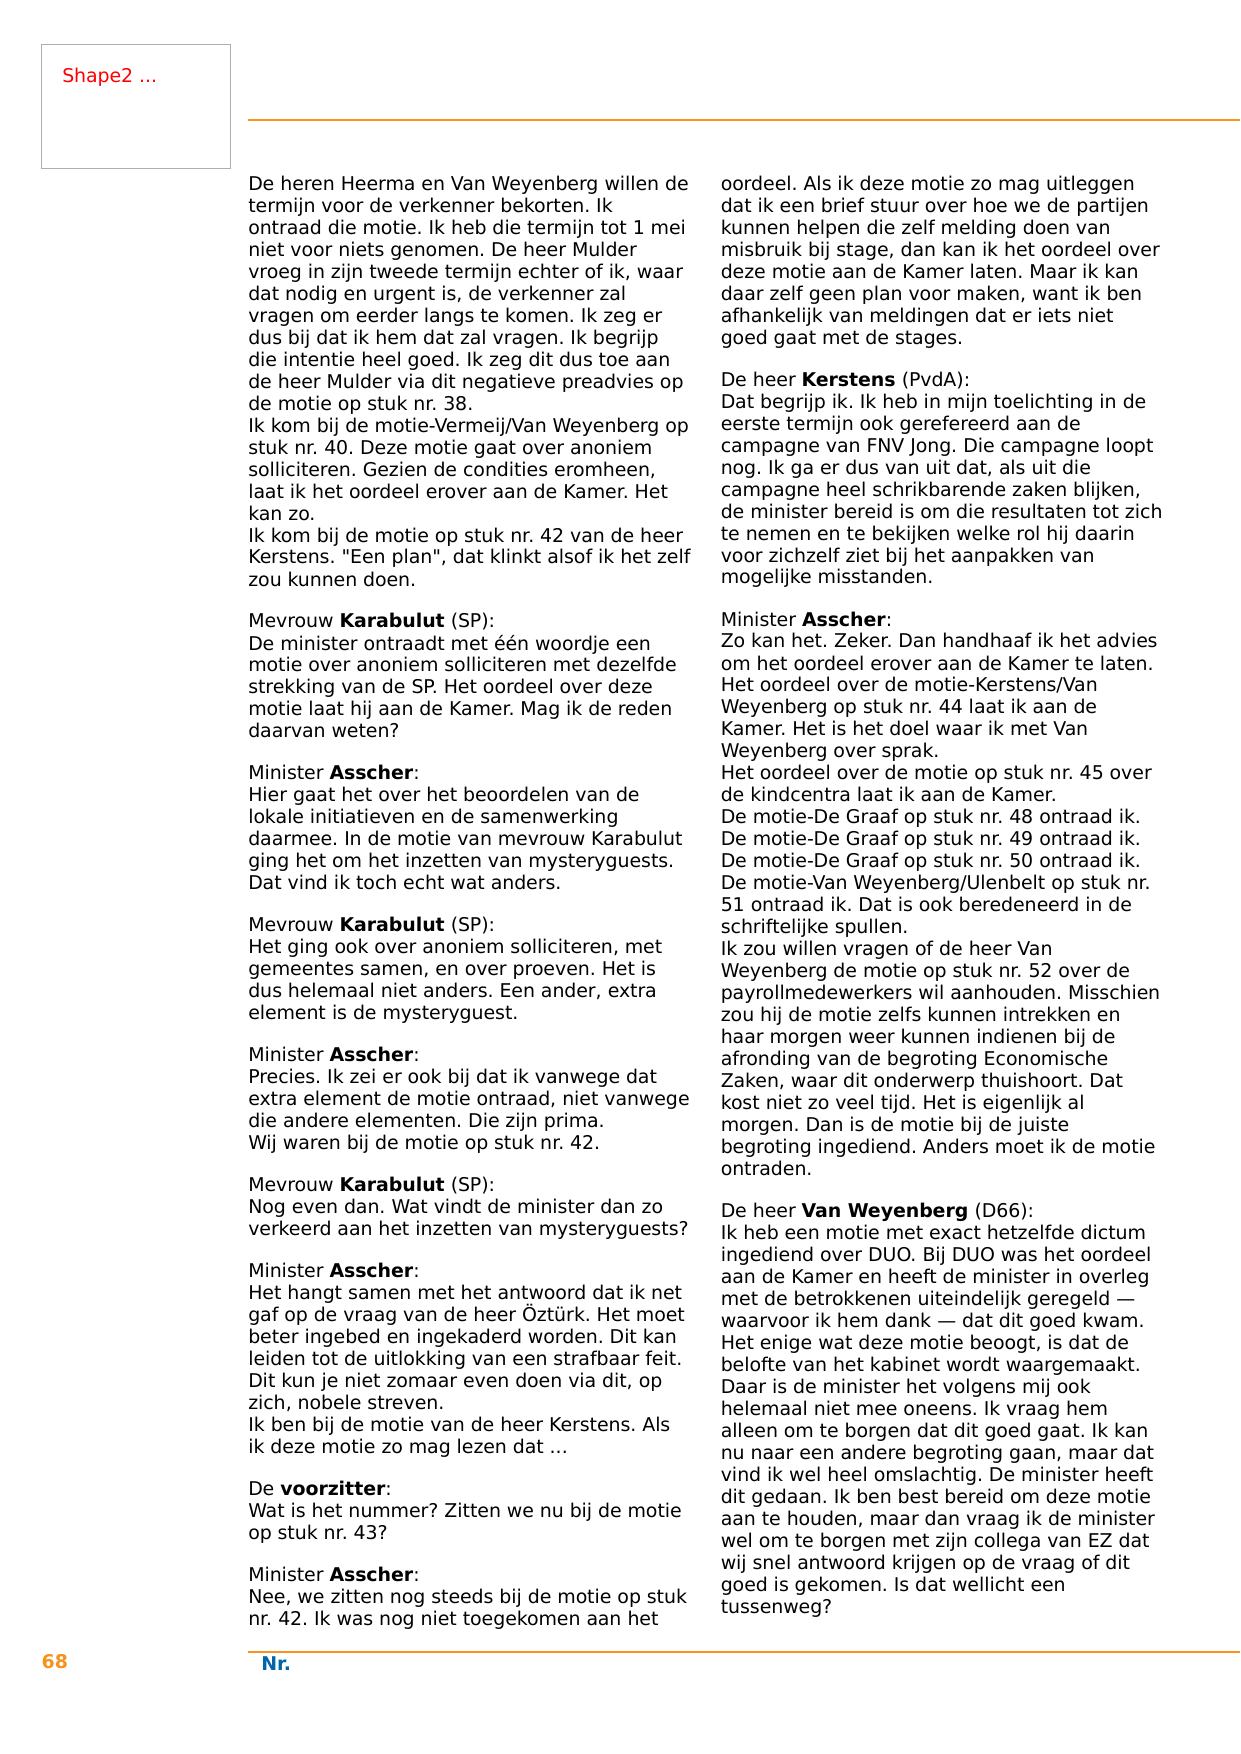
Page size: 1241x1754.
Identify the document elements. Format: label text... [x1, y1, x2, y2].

text Ik ben bij de motie van de heer Kerstens. Als ik deze motie zo mag lezen dat ... [248, 1414, 691, 1458]
text Ik kom bij de motie op stuk nr. 42 van de heer Kerstens. "Een plan", dat klinkt alsof ik het zelf zou kunnen doen. [248, 524, 691, 590]
text De minister ontraadt met één woordje een motie over anoniem solliciteren met dezelfde strekking van de SP. Het oordeel over deze motie laat hij aan de Kamer. Mag ik de reden daarvan weten? [248, 632, 691, 742]
text Wat is het nummer? Zitten we nu bij de motie op stuk nr. 43? [248, 1500, 691, 1544]
text Mevrouw Karabulut (SP): [248, 914, 691, 936]
text Het oordeel over de motie-Kerstens/Van Weyenberg op stuk nr. 44 laat ik aan de Kamer. Het is het doel waar ik met Van Weyenberg over sprak. [721, 674, 1163, 762]
text Minister Asscher: [248, 1260, 691, 1282]
text De motie-Van Weyenberg/Ulenbelt op stuk nr. 51 ontraad ik. Dat is ook beredeneerd in de schriftelijke spullen. [721, 872, 1163, 938]
text Het ging ook over anoniem solliciteren, met gemeentes samen, en over proeven. Het is dus helemaal niet anders. Een ander, extra element is de mysteryguest. [248, 936, 691, 1024]
text Hier gaat het over het beoordelen van de lokale initiatieven en de samenwerking daarmee. In de motie van mevrouw Karabulut ging het om het inzetten van mysteryguests. Dat vind ik toch echt wat anders. [248, 784, 691, 894]
text Nee, we zitten nog steeds bij de motie op stuk nr. 42. Ik was nog niet toegekomen aan het [248, 1586, 691, 1629]
text Mevrouw Karabulut (SP): [248, 610, 691, 632]
text Zo kan het. Zeker. Dan handhaaf ik het advies om het oordeel erover aan de Kamer te laten. [721, 630, 1163, 674]
text Het oordeel over de motie op stuk nr. 45 over de kindcentra laat ik aan de Kamer. [721, 762, 1163, 806]
text Minister Asscher: [721, 608, 1163, 630]
text oordeel. Als ik deze motie zo mag uitleggen dat ik een brief stuur over hoe we de partijen kunnen helpen die zelf melding doen van misbruik bij stage, dan kan ik het oordeel over deze motie aan de Kamer laten. Maar ik kan daar zelf geen plan voor maken, want ik ben afhankelijk van meldingen dat er iets niet goed gaat met de stages. [721, 173, 1163, 349]
text Nog even dan. Wat vindt de minister dan zo verkeerd aan het inzetten van mysteryguests? [248, 1196, 691, 1240]
text De motie-De Graaf op stuk nr. 48 ontraad ik. De motie-De Graaf op stuk nr. 49 ontraad ik. De motie-De Graaf op stuk nr. 50 ontraad ik. [721, 806, 1163, 872]
text De heren Heerma en Van Weyenberg willen de termijn voor de verkenner bekorten. Ik ontraad die motie. Ik heb die termijn tot 1 mei niet voor niets genomen. De heer Mulder vroeg in zijn tweede termijn echter of ik, waar dat nodig en urgent is, de verkenner zal vragen om eerder langs te komen. Ik zeg er dus bij dat ik hem dat zal vragen. Ik begrijp die intentie heel goed. Ik zeg dit dus toe aan de heer Mulder via dit negatieve preadvies op de motie op stuk nr. 38. [248, 173, 691, 414]
text Wij waren bij de motie op stuk nr. 42. [248, 1132, 691, 1154]
text Minister Asscher: [248, 1564, 691, 1586]
text De voorzitter: [248, 1478, 691, 1500]
text Mevrouw Karabulut (SP): [248, 1174, 691, 1196]
text Ik zou willen vragen of de heer Van Weyenberg de motie op stuk nr. 52 over de payrollmedewerkers wil aanhouden. Misschien zou hij de motie zelfs kunnen intrekken en haar morgen weer kunnen indienen bij de afronding van de begroting Economische Zaken, waar dit onderwerp thuishoort. Dat kost niet zo veel tijd. Het is eigenlijk al morgen. Dan is de motie bij de juiste begroting ingediend. Anders moet ik de motie ontraden. [721, 938, 1163, 1180]
text De heer Van Weyenberg (D66): [721, 1200, 1163, 1222]
text Precies. Ik zei er ook bij dat ik vanwege dat extra element de motie ontraad, niet vanwege die andere elementen. Die zijn prima. [248, 1066, 691, 1132]
text De heer Kerstens (PvdA): [721, 369, 1163, 391]
text Dat begrijp ik. Ik heb in mijn toelichting in de eerste termijn ook gerefereerd aan de campagne van FNV Jong. Die campagne loopt nog. Ik ga er dus van uit dat, als uit die campagne heel schrikbarende zaken blijken, de minister bereid is om die resultaten tot zich te nemen en te bekijken welke rol hij daarin voor zichzelf ziet bij het aanpakken van mogelijke misstanden. [721, 391, 1163, 588]
text Het hangt samen met het antwoord dat ik net gaf op de vraag van de heer Öztürk. Het moet beter ingebed en ingekaderd worden. Dit kan leiden tot de uitlokking van een strafbaar feit. Dit kun je niet zomaar even doen via dit, op zich, nobele streven. [248, 1282, 691, 1414]
text Minister Asscher: [248, 762, 691, 784]
text Ik kom bij de motie-Vermeij/Van Weyenberg op stuk nr. 40. Deze motie gaat over anoniem solliciteren. Gezien de condities eromheen, laat ik het oordeel erover aan de Kamer. Het kan zo. [248, 414, 691, 524]
text Minister Asscher: [248, 1044, 691, 1066]
text Ik heb een motie met exact hetzelfde dictum ingediend over DUO. Bij DUO was het oordeel aan de Kamer en heeft de minister in overleg met de betrokkenen uiteindelijk geregeld — waarvoor ik hem dank — dat dit goed kwam. Het enige wat deze motie beoogt, is dat de belofte van het kabinet wordt waargemaakt. Daar is de minister het volgens mij ook helemaal niet mee oneens. Ik vraag hem alleen om te borgen dat dit goed gaat. Ik kan nu naar een andere begroting gaan, maar dat vind ik wel heel omslachtig. De minister heeft dit gedaan. Ik ben best bereid om deze motie aan te houden, maar dan vraag ik de minister wel om te borgen met zijn collega van EZ dat wij snel antwoord krijgen op de vraag of dit goed is gekomen. Is dat wellicht een tussenweg? [721, 1222, 1163, 1617]
